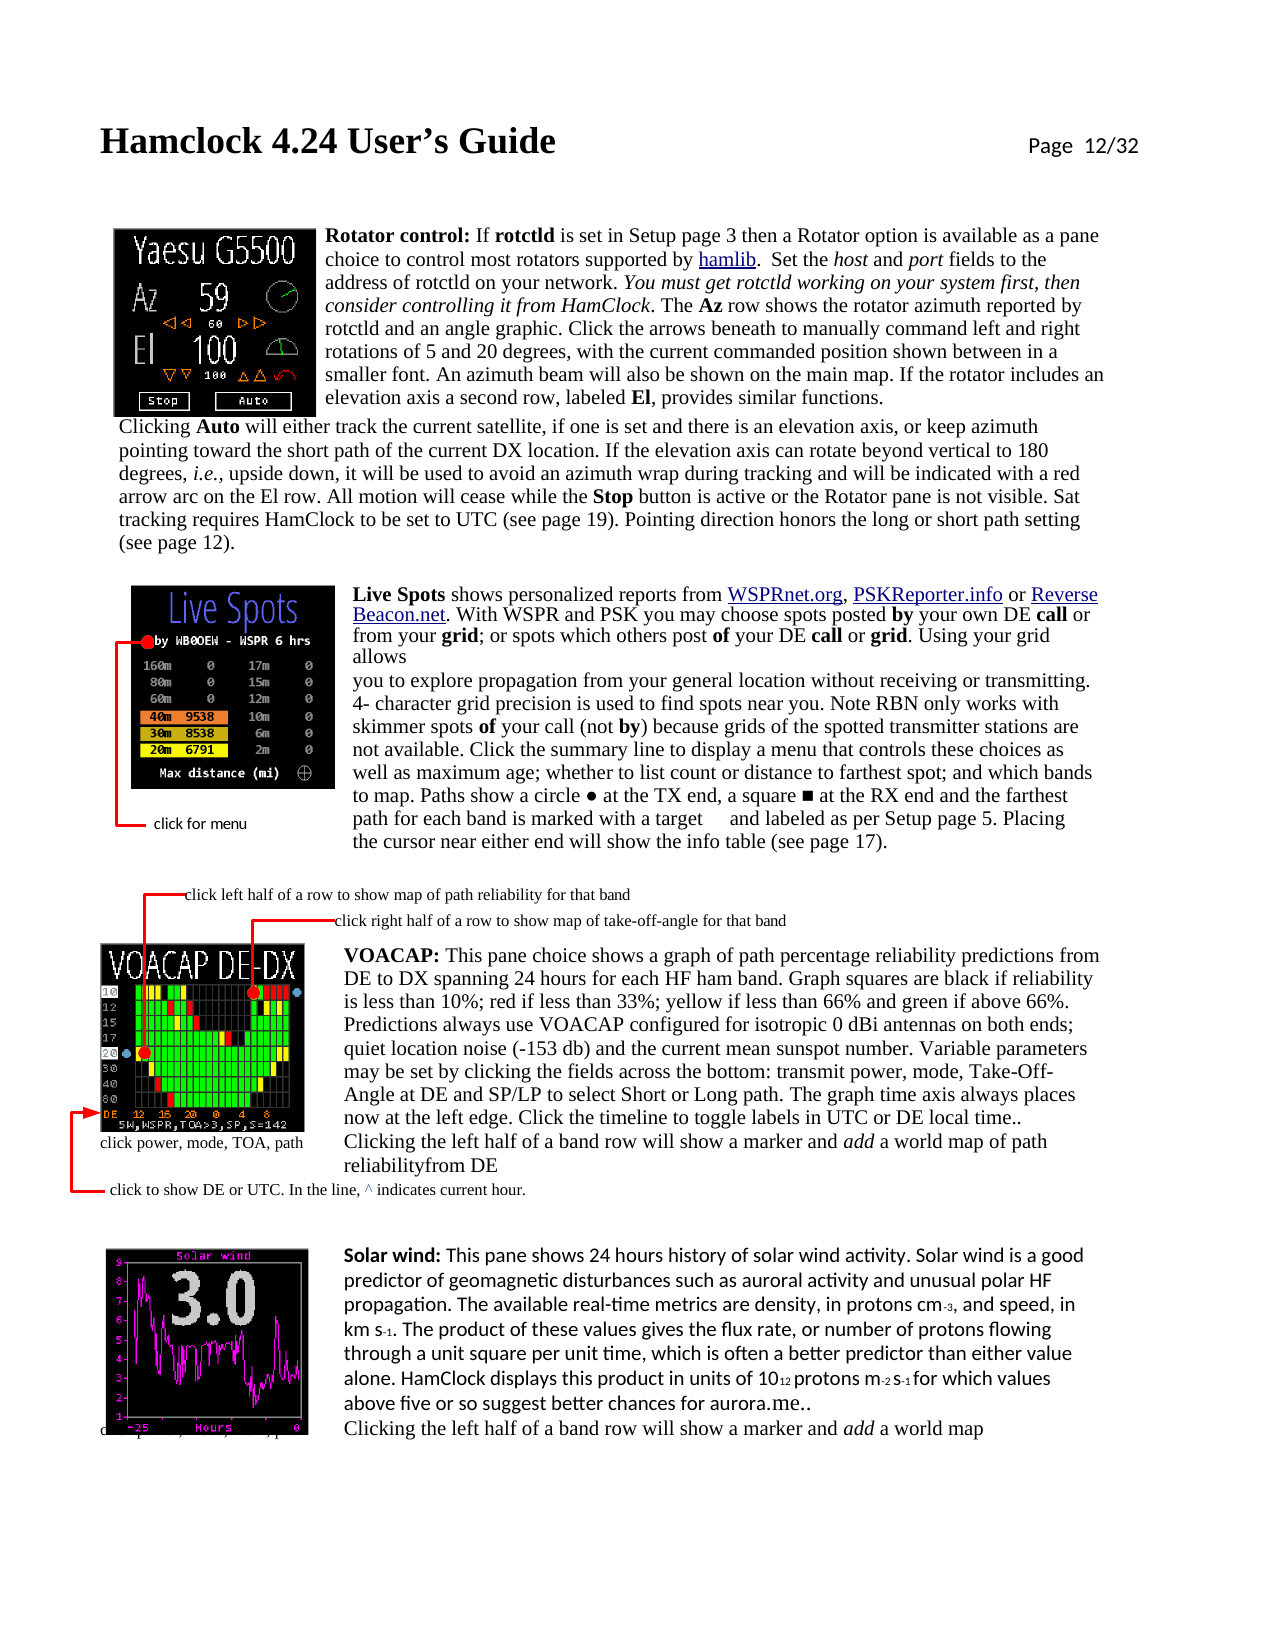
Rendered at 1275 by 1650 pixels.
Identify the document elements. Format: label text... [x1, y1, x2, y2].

text Solar wind: This pane shows 24 hours history of solar wind activity. Solar wind is a good predictor of geomagnetic disturbances such as auroral activity and unusual polar HF propagation. The available real-time metrics are density, in protons cm-3, and speed, in km s-1. The product of these values gives the flux rate, or number of protons flowing through a unit square per unit time, which is often a better predictor than either value alone. HamClock displays this product in units of 1012 protons m-2 s-1 for which values above five or so suggest better chances for aurora.me.. [344, 1243, 1101, 1416]
text you to explore propagation from your general location without receiving or transmitting. 4- character grid precision is used to find spots near you. Note RBN only works with skimmer spots of your call (not by) because grids of the spotted transmitter stations are not available. Click the summary line to display a menu that controls these choices as well as maximum age; whether to list count or distance to farthest spot; and which bands to map. Paths show a circle ● at the TX end, a square ■ at the RX end and the farthest path for each band is marked with a target  and labeled as per Setup page 5. Placing the cursor near either end will show the info table (see page 17). [352, 669, 1095, 853]
text click power, mode, TOA, path Clicking the left half of a band row will show a marker and add a world map [100, 1416, 1110, 1440]
text Clicking Auto will either track the current satellite, if one is set and there is an elevation axis, or keep azimuth pointing toward the short path of the current DX location. If the elevation axis can rotate beyond vertical to 180 degrees, i.e., upside down, it will be used to avoid an azimuth wrap during tracking and will be indicated with a red arrow arc on the El row. All motion will cease while the Stop button is active or the Rotator pane is not visible. Sat tracking requires HamClock to be set to UTC (see page 19). Pointing direction honors the long or short path setting (see page 12). [119, 416, 1110, 554]
text click to show DE or UTC. In the line, ^ indicates current hour. [109, 1180, 1157, 1199]
text Rotator control: If rotctld is set in Setup page 3 then a Rotator option is available as a pane choice to control most rotators supported by hamlib. Set the host and port fields to the address of rotctld on your network. You must get rotctld working on your system first, then consider controlling it from HamClock. The Az row shows the rotator azimuth reported by rotctld and an angle graphic. Click the arrows beneath to manually command left and right rotations of 5 and 20 degrees, with the current commanded position shown between in a smaller font. An azimuth beam will also be shown on the main map. If the rotator includes an elevation axis a second row, labeled El, provides similar functions. [325, 224, 1110, 409]
picture [105, 1248, 309, 1435]
text click right half of a row to show map of take-off-angle for that band [334, 910, 1157, 929]
text VOACAP: This pane choice shows a graph of path percentage reliability predictions from DE to DX spanning 24 hours for each HF ham band. Graph squares are black if reliability is less than 10%; red if less than 33%; yellow if less than 66% and green if above 66%. Predictions always use VOACAP configured for isotropic 0 dBi antennas on both ends; quiet location noise (-153 db) and the current mean sunspot number. Variable parameters may be set by clicking the fields across the bottom: transmit power, mode, Take-Off-Angle at DE and SP/LP to select Short or Long path. The graph time axis always places now at the left edge. Click the timeline to toggle labels in UTC or DE local time.. [344, 944, 1101, 1129]
text click power, mode, TOA, path Clicking the left half of a band row will show a marker and add a world map of path reliabilityfrom DE [100, 1129, 1110, 1177]
picture [100, 943, 305, 1132]
text Live Spots shows personalized reports from WSPRnet.org, PSKReporter.info or Reverse Beacon.net. With WSPR and PSK you may choose spots posted by your own DE call or from your grid; or spots which others post of your DE call or grid. Using your grid allows [352, 585, 1100, 668]
text click left half of a row to show map of path reliability for that band [184, 885, 1157, 904]
picture [113, 228, 317, 417]
picture [131, 585, 335, 789]
